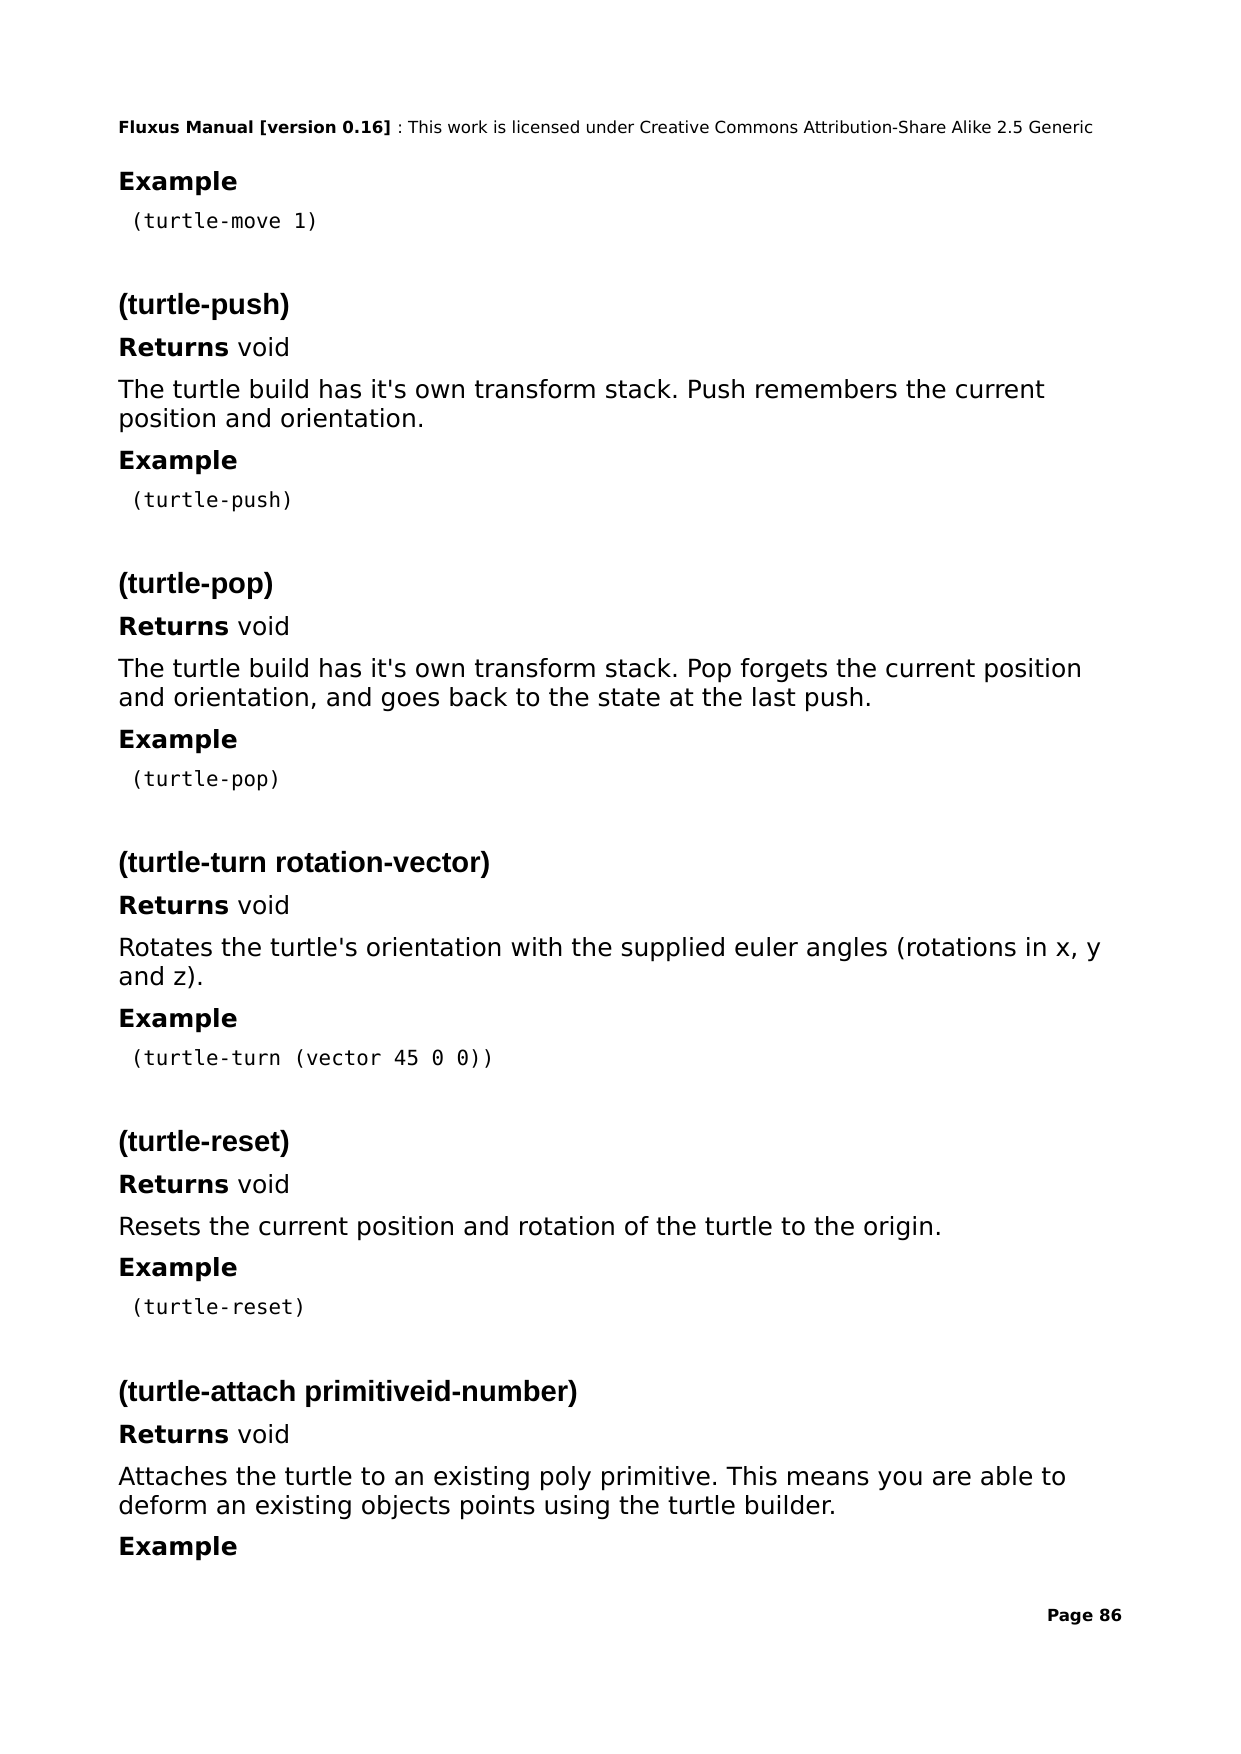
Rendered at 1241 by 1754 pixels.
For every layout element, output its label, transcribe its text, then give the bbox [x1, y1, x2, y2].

subtitle (turtle-push) [118, 287, 1122, 321]
text Example [118, 446, 1122, 475]
subtitle (turtle-attach primitiveid-number) [118, 1374, 1122, 1408]
text Returns void [118, 1420, 1122, 1449]
text Returns void [118, 891, 1122, 921]
text (turtle-push) [118, 488, 1122, 512]
text Returns void [118, 333, 1122, 363]
subtitle (turtle-reset) [118, 1124, 1122, 1158]
text Example [118, 725, 1122, 754]
text (turtle-reset) [118, 1295, 1122, 1319]
text Rotates the turtle's orientation with the supplied euler angles (rotations in x, y and z). [118, 933, 1122, 991]
text Example [118, 1533, 1122, 1562]
text The turtle build has it's own transform stack. Push remembers the current position and orientation. [118, 375, 1122, 433]
text (turtle-move 1) [118, 209, 1122, 233]
text Returns void [118, 1170, 1122, 1199]
text (turtle-turn (vector 45 0 0)) [118, 1046, 1122, 1070]
text Example [118, 1254, 1122, 1283]
text (turtle-pop) [118, 767, 1122, 791]
subtitle (turtle-pop) [118, 566, 1122, 600]
text Example [118, 167, 1122, 196]
text Returns void [118, 612, 1122, 642]
text Attaches the turtle to an existing poly primitive. This means you are able to deform an existing objects points using the turtle builder. [118, 1462, 1122, 1520]
text Resets the current position and rotation of the turtle to the origin. [118, 1212, 1122, 1241]
subtitle (turtle-turn rotation-vector) [118, 845, 1122, 879]
text The turtle build has it's own transform stack. Pop forgets the current position and orientation, and goes back to the state at the last push. [118, 654, 1122, 712]
text Example [118, 1004, 1122, 1033]
